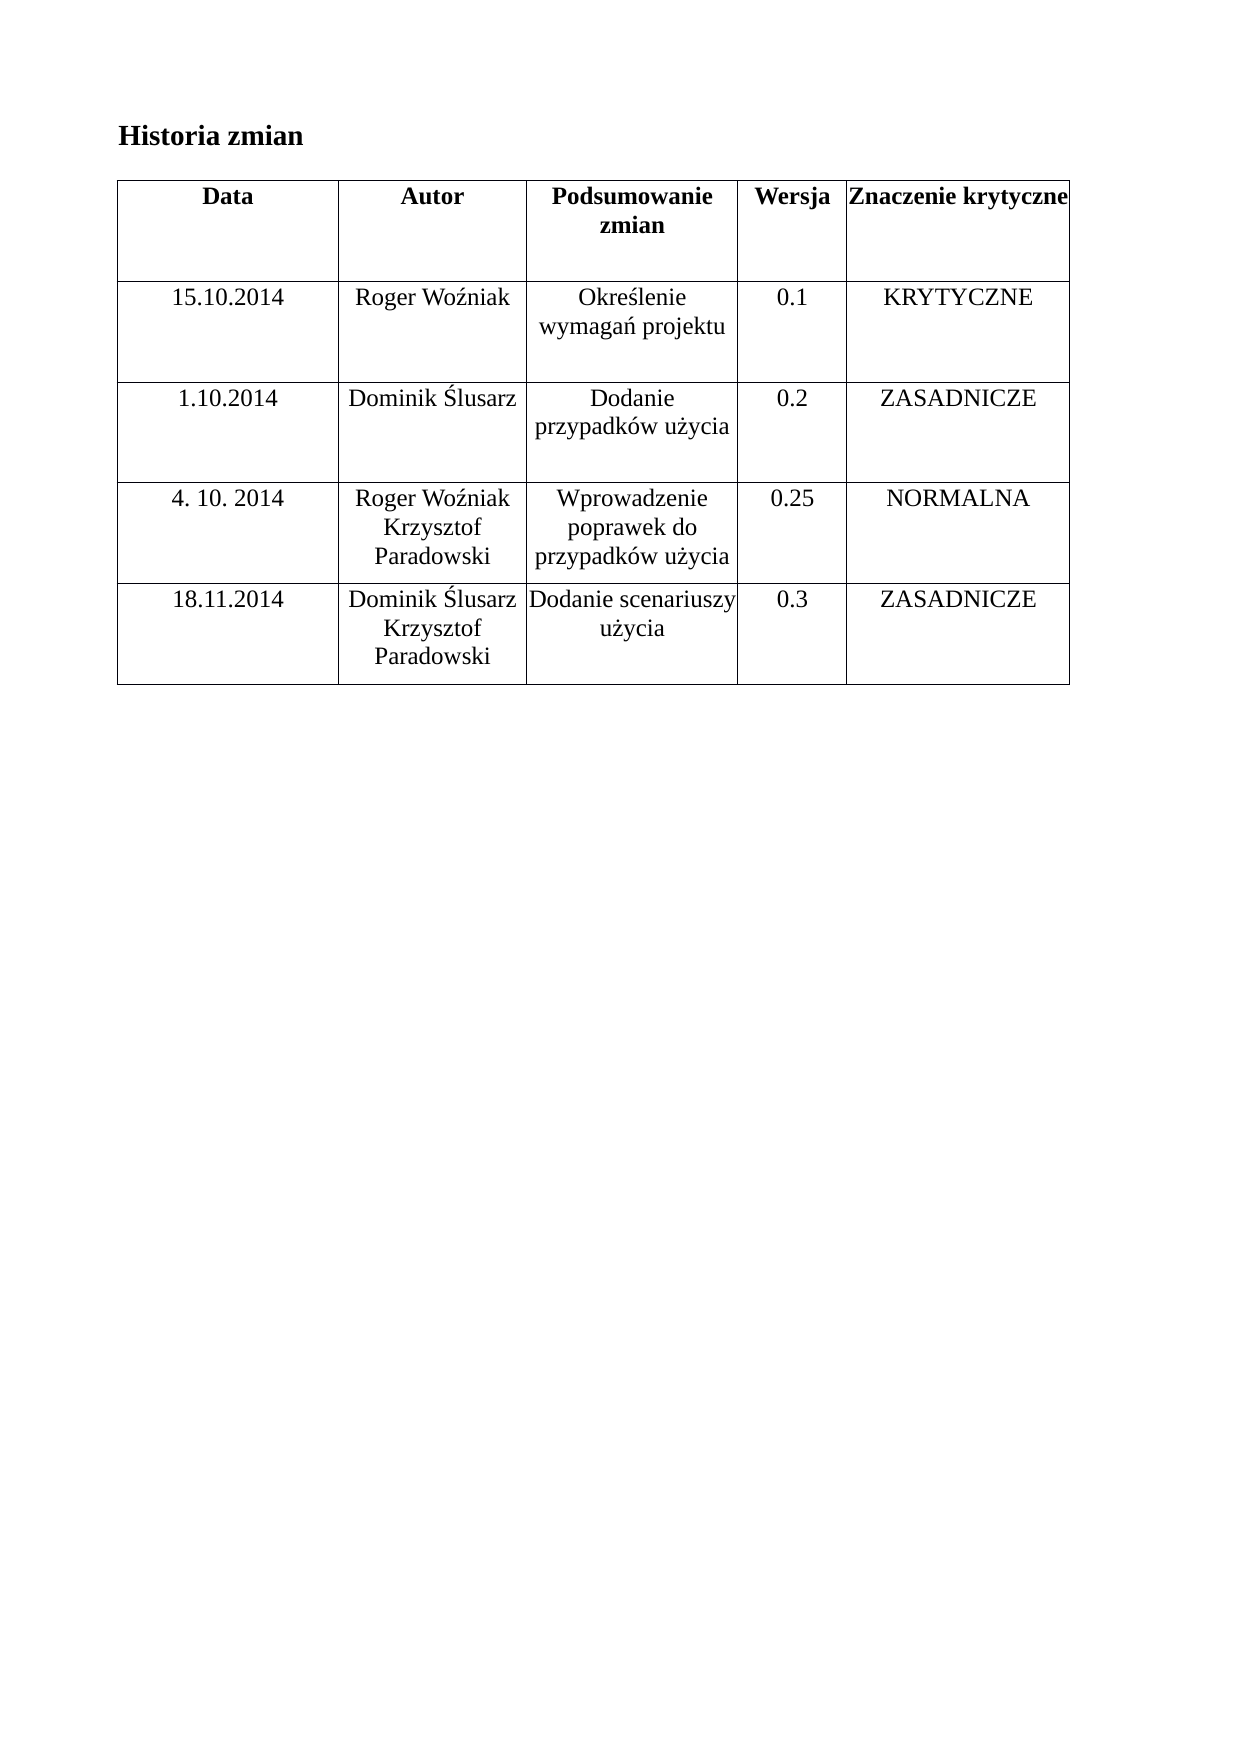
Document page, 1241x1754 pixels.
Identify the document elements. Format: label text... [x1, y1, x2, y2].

table_cell Określenie wymagań projektu [527, 282, 737, 382]
table_cell Wprowadzenie poprawek do przypadków użycia [527, 483, 737, 583]
table_cell NORMALNA [847, 483, 1069, 583]
table_cell KRYTYCZNE [847, 282, 1069, 382]
table_cell Dominik Ślusarz [339, 383, 526, 482]
table_header Znaczenie krytyczne [847, 181, 1069, 281]
table_cell 4. 10. 2014 [118, 483, 338, 583]
text Historia zmian [118, 118, 1122, 152]
table_cell 0.25 [738, 483, 846, 583]
table_cell 0.3 [738, 584, 846, 683]
table_cell 0.1 [738, 282, 846, 382]
table_header Wersja [738, 181, 846, 281]
table_cell 0.2 [738, 383, 846, 482]
table_cell Dominik Ślusarz Krzysztof Paradowski [339, 584, 526, 683]
table_cell 15.10.2014 [118, 282, 338, 382]
table_cell Roger Woźniak [339, 282, 526, 382]
table_cell Roger Woźniak Krzysztof Paradowski [339, 483, 526, 583]
table_cell ZASADNICZE [847, 584, 1069, 683]
table_cell 18.11.2014 [118, 584, 338, 683]
table_cell Dodanie scenariuszy użycia [527, 584, 737, 683]
table_cell ZASADNICZE [847, 383, 1069, 482]
table_header Autor [339, 181, 526, 281]
table_header Data [118, 181, 338, 281]
table_header Podsumowanie zmian [527, 181, 737, 281]
table_cell 1.10.2014 [118, 383, 338, 482]
table_cell Dodanie przypadków użycia [527, 383, 737, 482]
